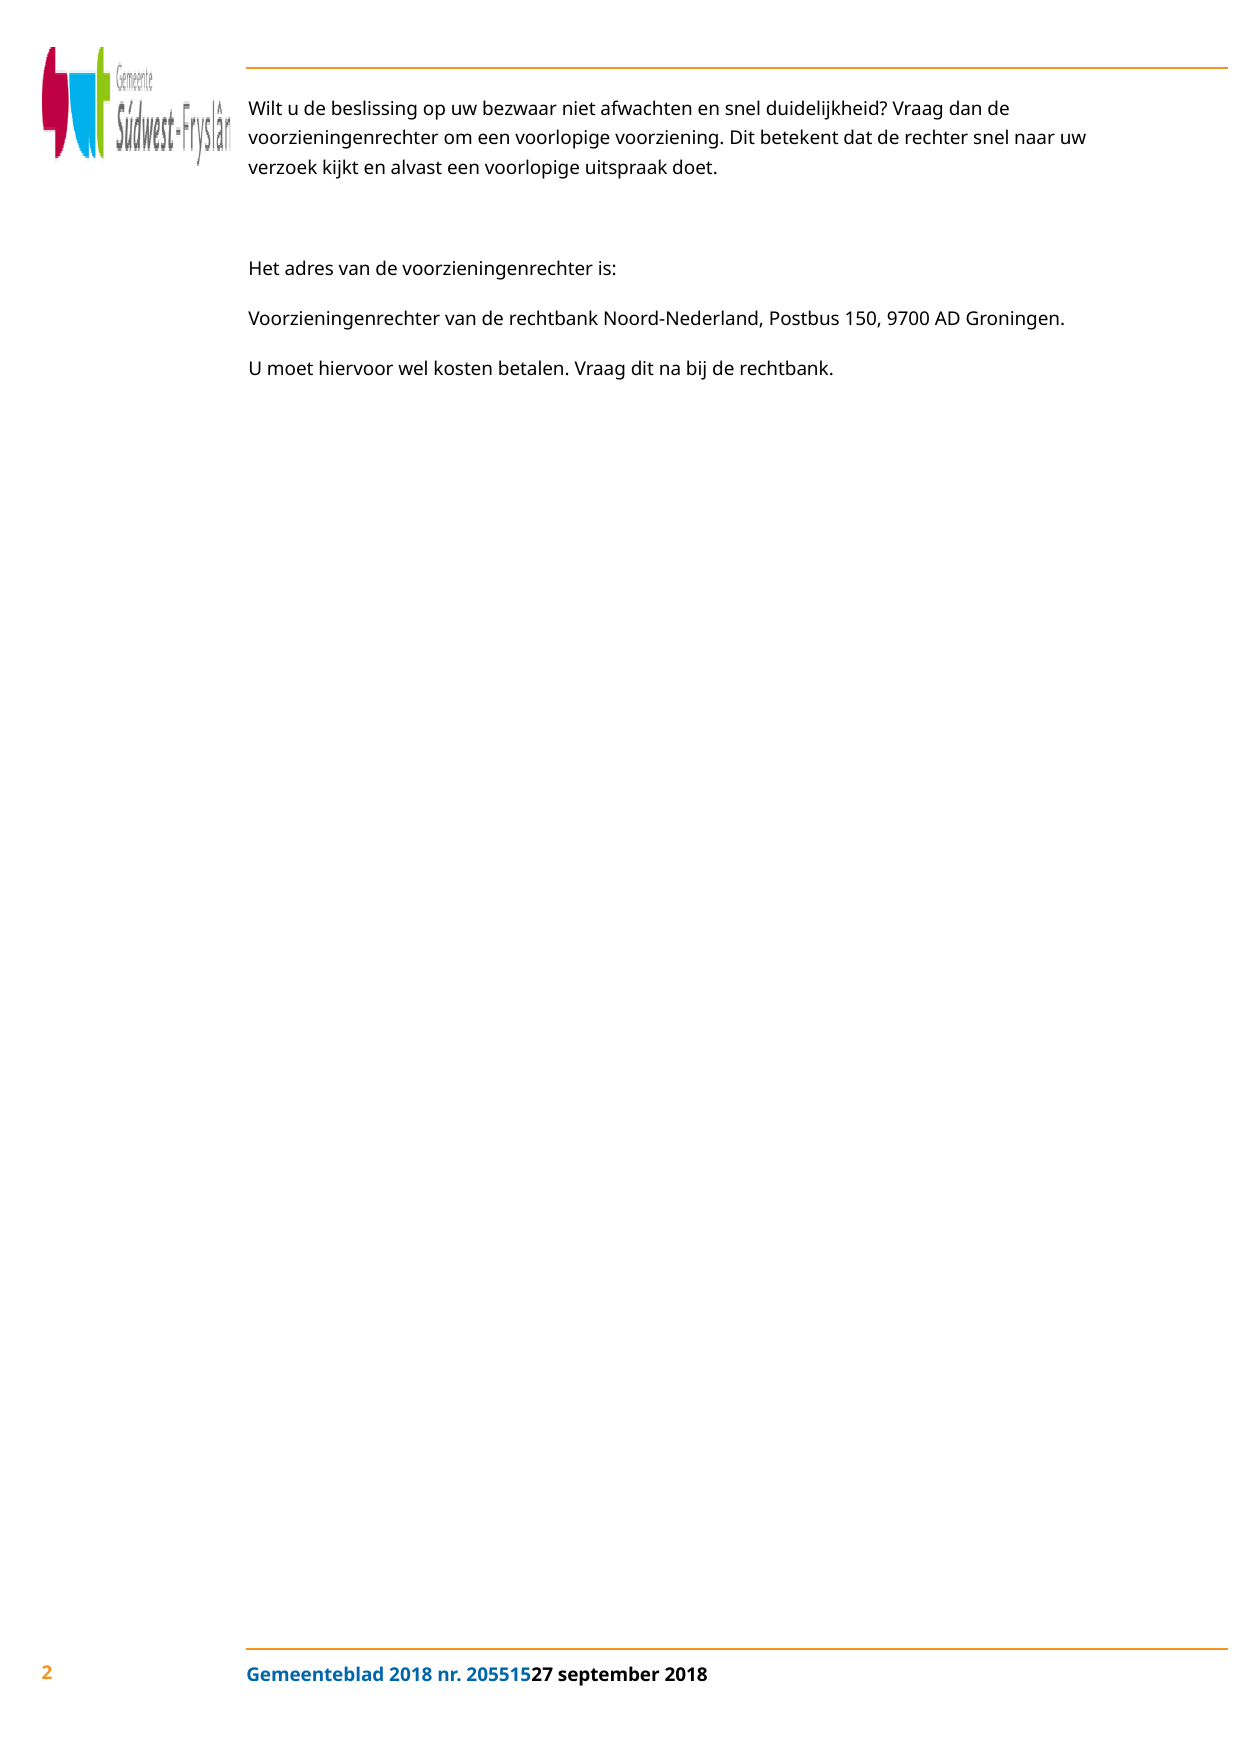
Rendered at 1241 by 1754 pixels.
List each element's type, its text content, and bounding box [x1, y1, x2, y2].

text Wilt u de beslissing op uw bezwaar niet afwachten en snel duidelijkheid? Vraag dan de voorzieningenrechter om een voorlopige voorziening. Dit betekent dat de rechter snel naar uw verzoek kijkt en alvast een voorlopige uitspraak doet. [248, 95, 1152, 180]
text U moet hiervoor wel kosten betalen. Vraag dit na bij de rechtbank. [248, 356, 1152, 381]
text Het adres van de voorzieningenrechter is: [248, 255, 1152, 281]
picture [41, 47, 231, 172]
text Voorzieningenrechter van de rechtbank Noord-Nederland, Postbus 150, 9700 AD Groningen. [248, 305, 1152, 331]
